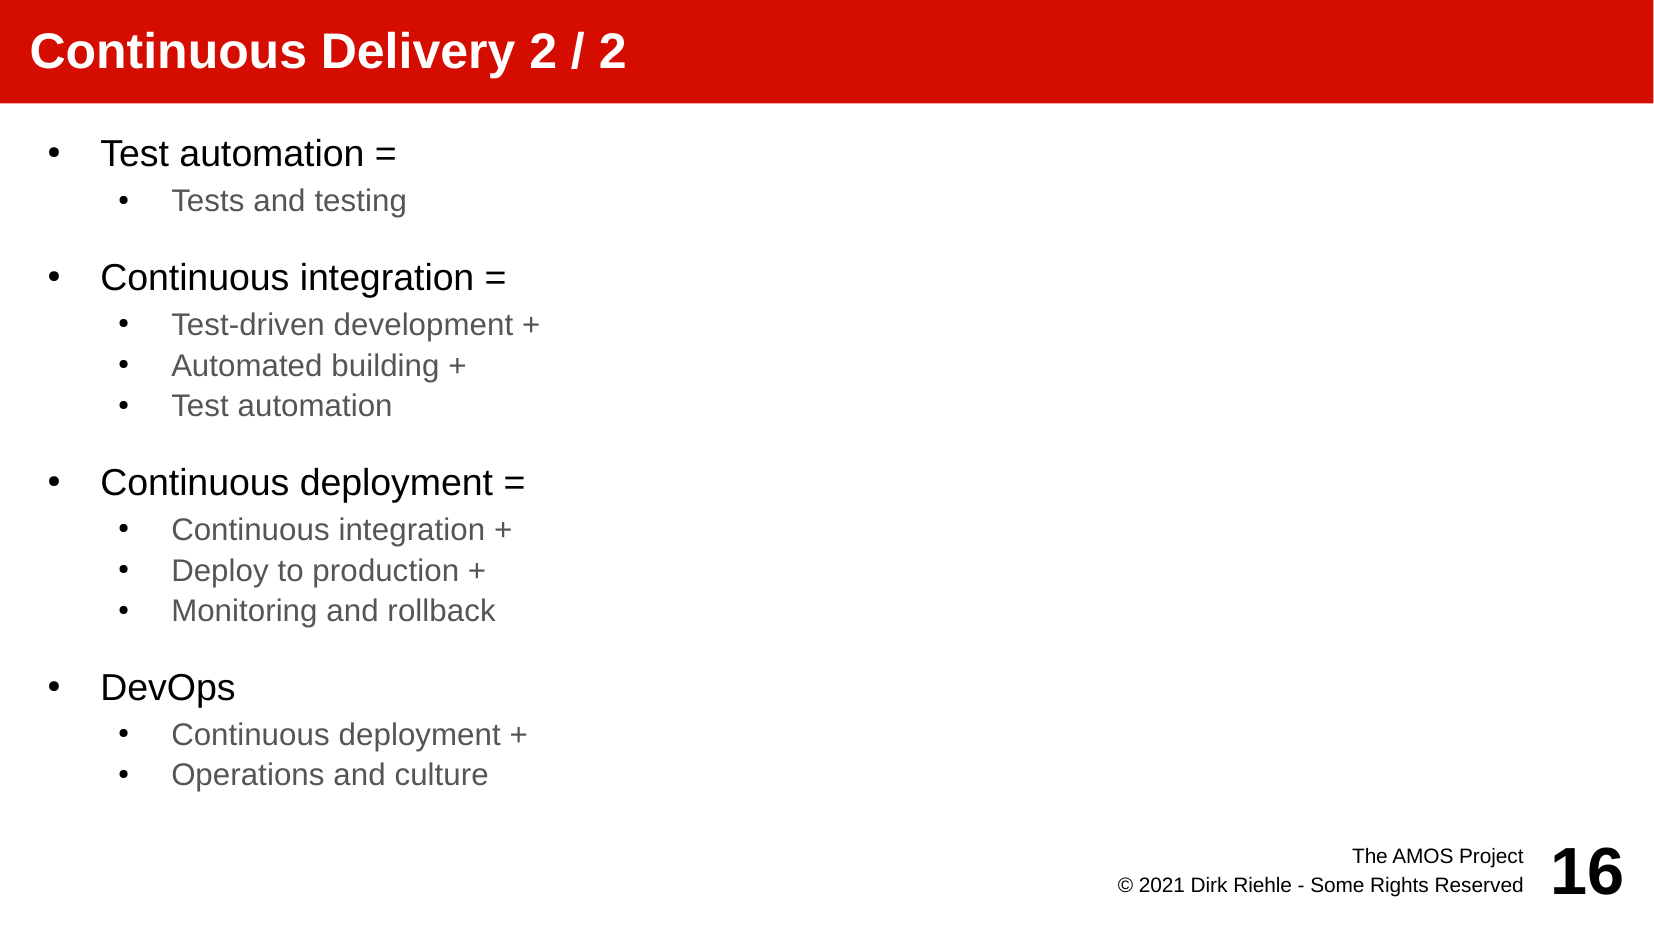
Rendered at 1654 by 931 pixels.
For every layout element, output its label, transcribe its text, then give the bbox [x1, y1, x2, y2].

list Test automation = Tests and testing Continuous integration = Test-driven development + Automated building + Test automation Continuous deployment = Continuous integration + Deploy to production + Monitoring and rollback DevOps Continuous deployment + Operations and culture [29, 132, 1625, 813]
title Continuous Delivery 2 / 2 [0, 0, 1654, 104]
